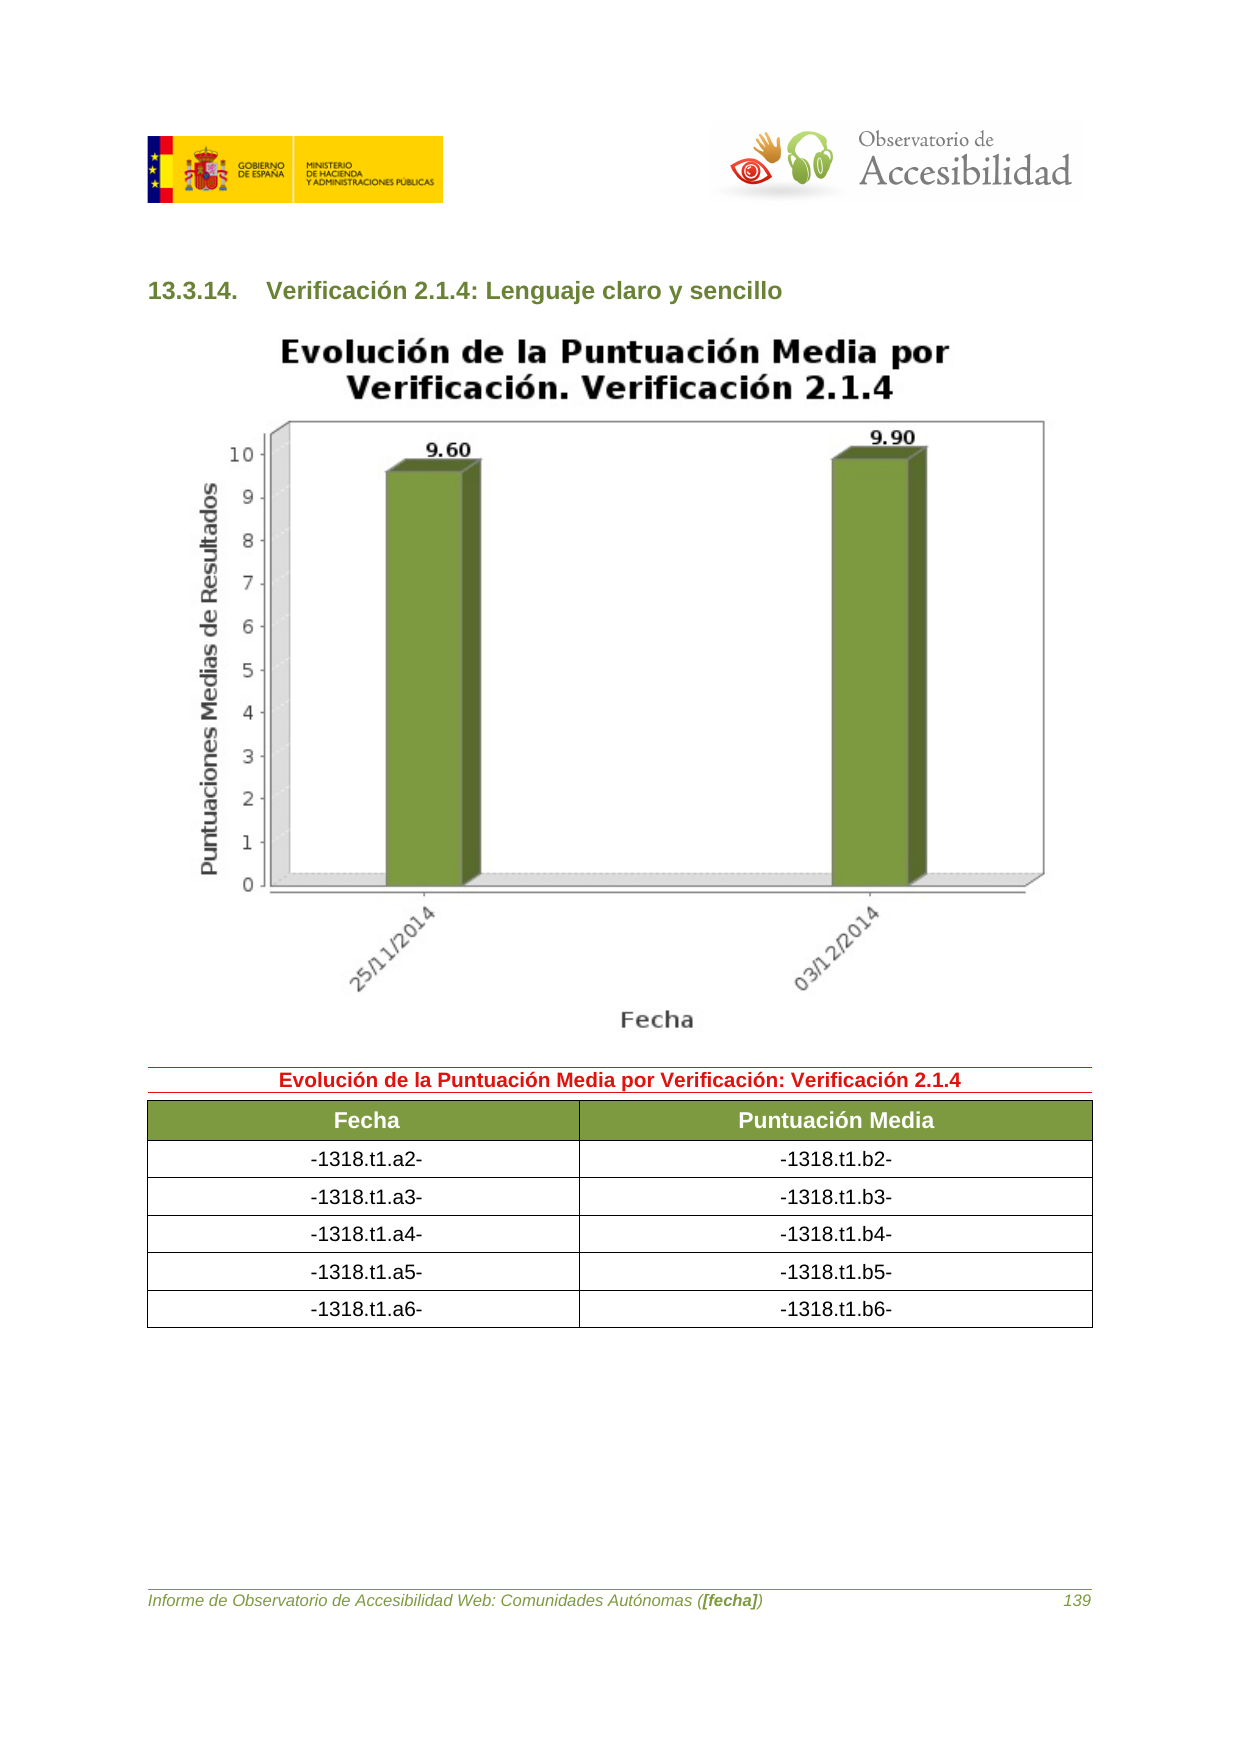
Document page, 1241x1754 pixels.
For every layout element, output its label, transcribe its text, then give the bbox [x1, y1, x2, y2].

table_cell -1318.t1.b6- [580, 1291, 1092, 1327]
table_cell -1318.t1.b5- [580, 1253, 1092, 1290]
table_header Puntuación Media [580, 1101, 1092, 1140]
table_header Fecha [148, 1101, 579, 1140]
picture [147, 136, 443, 203]
table_cell -1318.t1.a4- [148, 1216, 579, 1252]
table_cell -1318.t1.a2- [148, 1141, 579, 1177]
table_cell -1318.t1.a6- [148, 1291, 579, 1327]
picture [178, 332, 1062, 1042]
table_cell -1318.t1.b2- [580, 1141, 1092, 1177]
list Verificación 2.1.4: Lenguaje claro y sencillo [148, 276, 1092, 304]
text Evolución de la Puntuación Media por Verificación: Verificación 2.1.4 [148, 1068, 1092, 1092]
picture [710, 122, 1086, 205]
table_cell -1318.t1.b4- [580, 1216, 1092, 1252]
table_cell -1318.t1.a3- [148, 1178, 579, 1215]
table_cell -1318.t1.a5- [148, 1253, 579, 1290]
table_cell -1318.t1.b3- [580, 1178, 1092, 1215]
